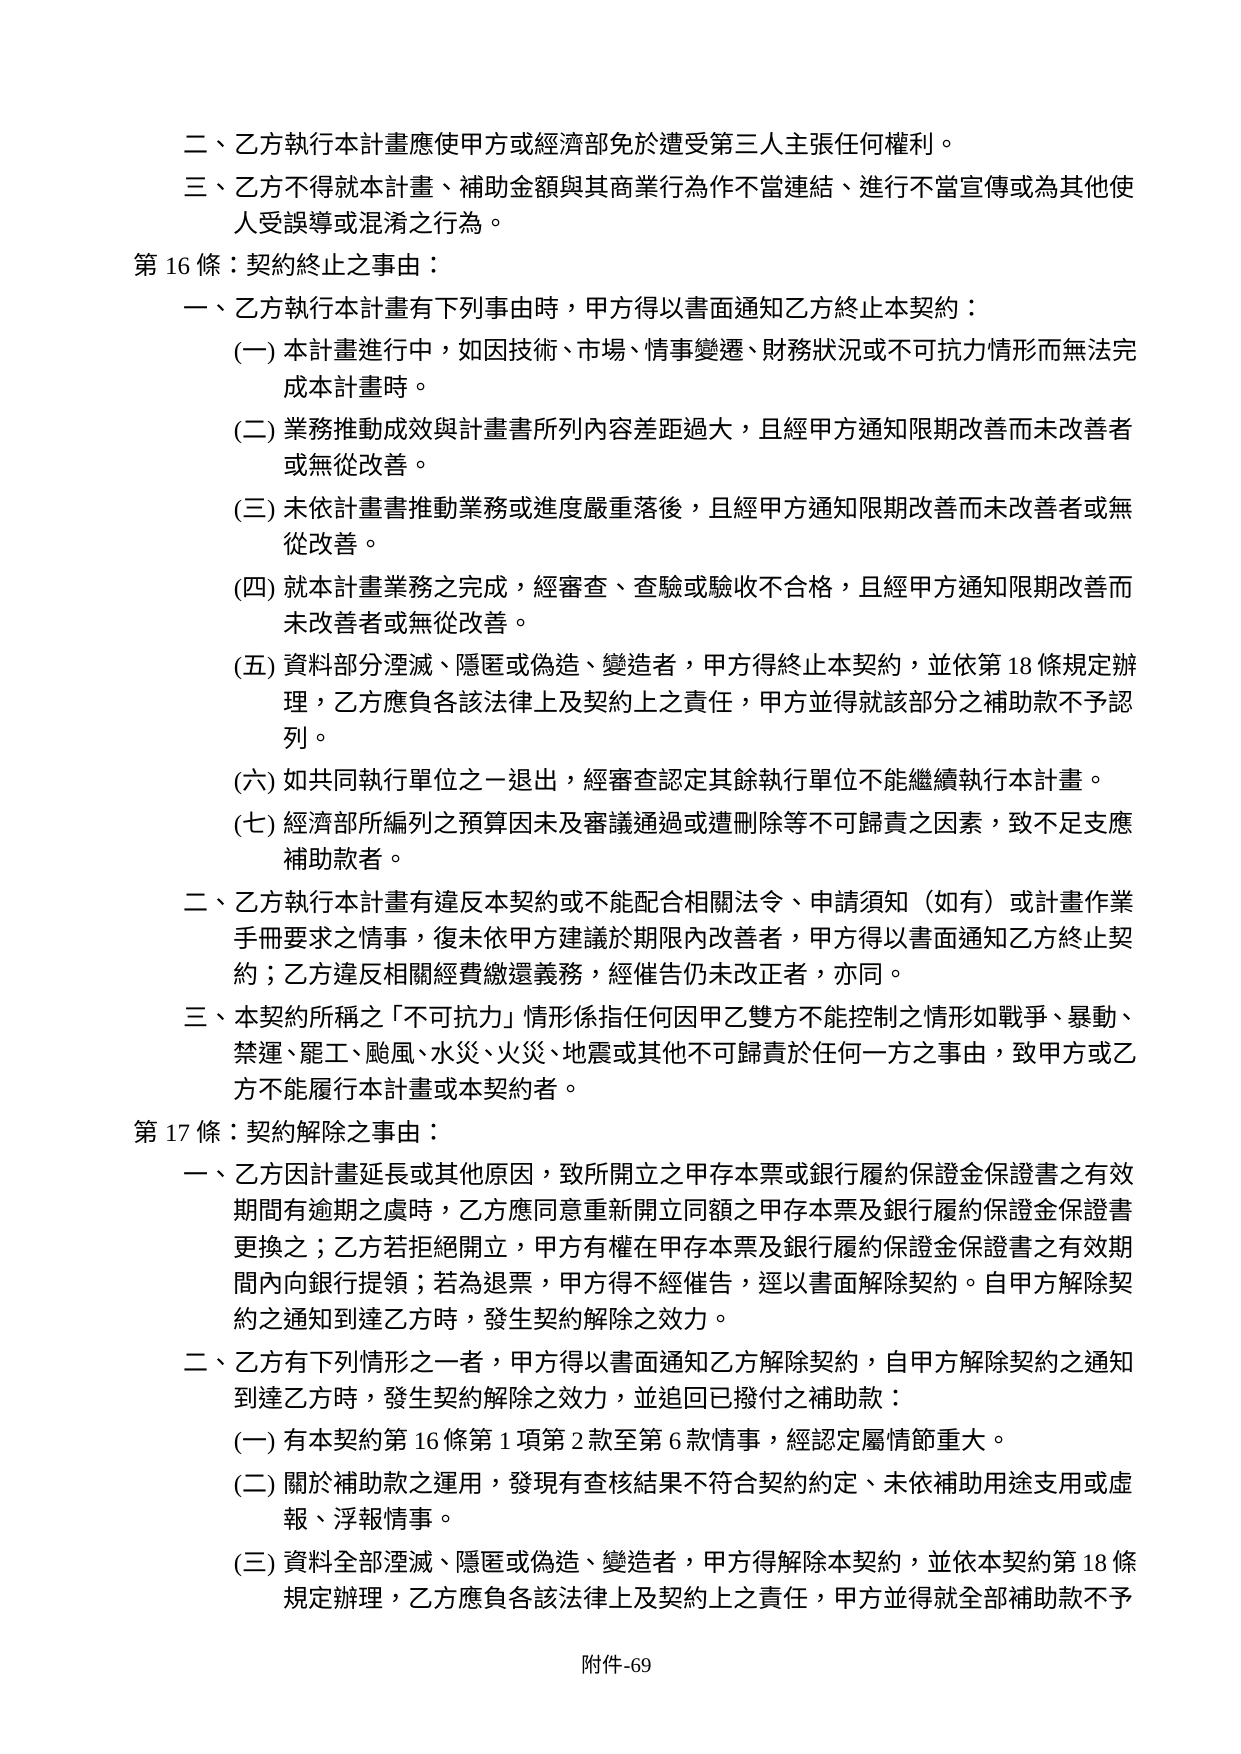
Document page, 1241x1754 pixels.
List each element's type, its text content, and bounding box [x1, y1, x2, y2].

text 第 16 條：契約終止之事由： [133, 246, 1137, 282]
list 乙方執行本計畫應使甲方或經濟部免於遭受第三人主張任何權利。 [183, 124, 1137, 161]
list 資料全部湮滅、隱匿或偽造、變造者，甲方得解除本契約，並依本契約第18條規定辦理，乙方應負各該法律上及契約上之責任，甲方並得就全部補助款不予認列。 [233, 1542, 1137, 1614]
list 乙方因計畫延長或其他原因，致所開立之甲存本票或銀行履約保證金保證書之有效期間有逾期之虞時，乙方應同意重新開立同額之甲存本票及銀行履約保證金保證書更換之；乙方若拒絕開立，甲方有權在甲存本票及銀行履約保證金保證書之有效期間內向銀行提領；若為退票，甲方得不經催告，逕以書面解除契約。自甲方解除契約之通知到達乙方時，發生契約解除之效力。 [183, 1154, 1137, 1336]
list 乙方執行本計畫有違反本契約或不能配合相關法令、申請須知（如有）或計畫作業手冊要求之情事，復未依甲方建議於期限內改善者，甲方得以書面通知乙方終止契約；乙方違反相關經費繳還義務，經催告仍未改正者，亦同。 [183, 882, 1137, 991]
list 本契約所稱之「不可抗力」情形係指任何因甲乙雙方不能控制之情形如戰爭、暴動、禁運、罷工、颱風、水災、火災、地震或其他不可歸責於任何一方之事由，致甲方或乙方不能履行本計畫或本契約者。 [183, 997, 1137, 1106]
list 業務推動成效與計畫書所列內容差距過大，且經甲方通知限期改善而未改善者或無從改善。 [233, 409, 1137, 482]
text 第 17 條：契約解除之事由： [133, 1112, 1137, 1148]
list 如共同執行單位之ㄧ退出，經審查認定其餘執行單位不能繼續執行本計畫。 [233, 761, 1137, 797]
list 關於補助款之運用，發現有查核結果不符合契約約定、未依補助用途支用或虛報、浮報情事。 [233, 1463, 1137, 1536]
list 乙方有下列情形之一者，甲方得以書面通知乙方解除契約，自甲方解除契約之通知到達乙方時，發生契約解除之效力，並追回已撥付之補助款： [183, 1342, 1137, 1414]
list 本計畫進行中，如因技術、市場、情事變遷、財務狀況或不可抗力情形而無法完成本計畫時。 [233, 331, 1137, 403]
list 未依計畫書推動業務或進度嚴重落後，且經甲方通知限期改善而未改善者或無從改善。 [233, 488, 1137, 561]
list 有本契約第16條第1項第2款至第6款情事，經認定屬情節重大。 [233, 1421, 1137, 1457]
list 資料部分湮滅、隱匿或偽造、變造者，甲方得終止本契約，並依第18條規定辦理，乙方應負各該法律上及契約上之責任，甲方並得就該部分之補助款不予認列。 [233, 646, 1137, 754]
list 乙方不得就本計畫、補助金額與其商業行為作不當連結、進行不當宣傳或為其他使人受誤導或混淆之行為。 [183, 167, 1137, 239]
list 經濟部所編列之預算因未及審議通過或遭刪除等不可歸責之因素，致不足支應補助款者。 [233, 803, 1137, 876]
list 乙方執行本計畫有下列事由時，甲方得以書面通知乙方終止本契約： [183, 288, 1137, 324]
list 就本計畫業務之完成，經審查、查驗或驗收不合格，且經甲方通知限期改善而未改善者或無從改善。 [233, 567, 1137, 639]
